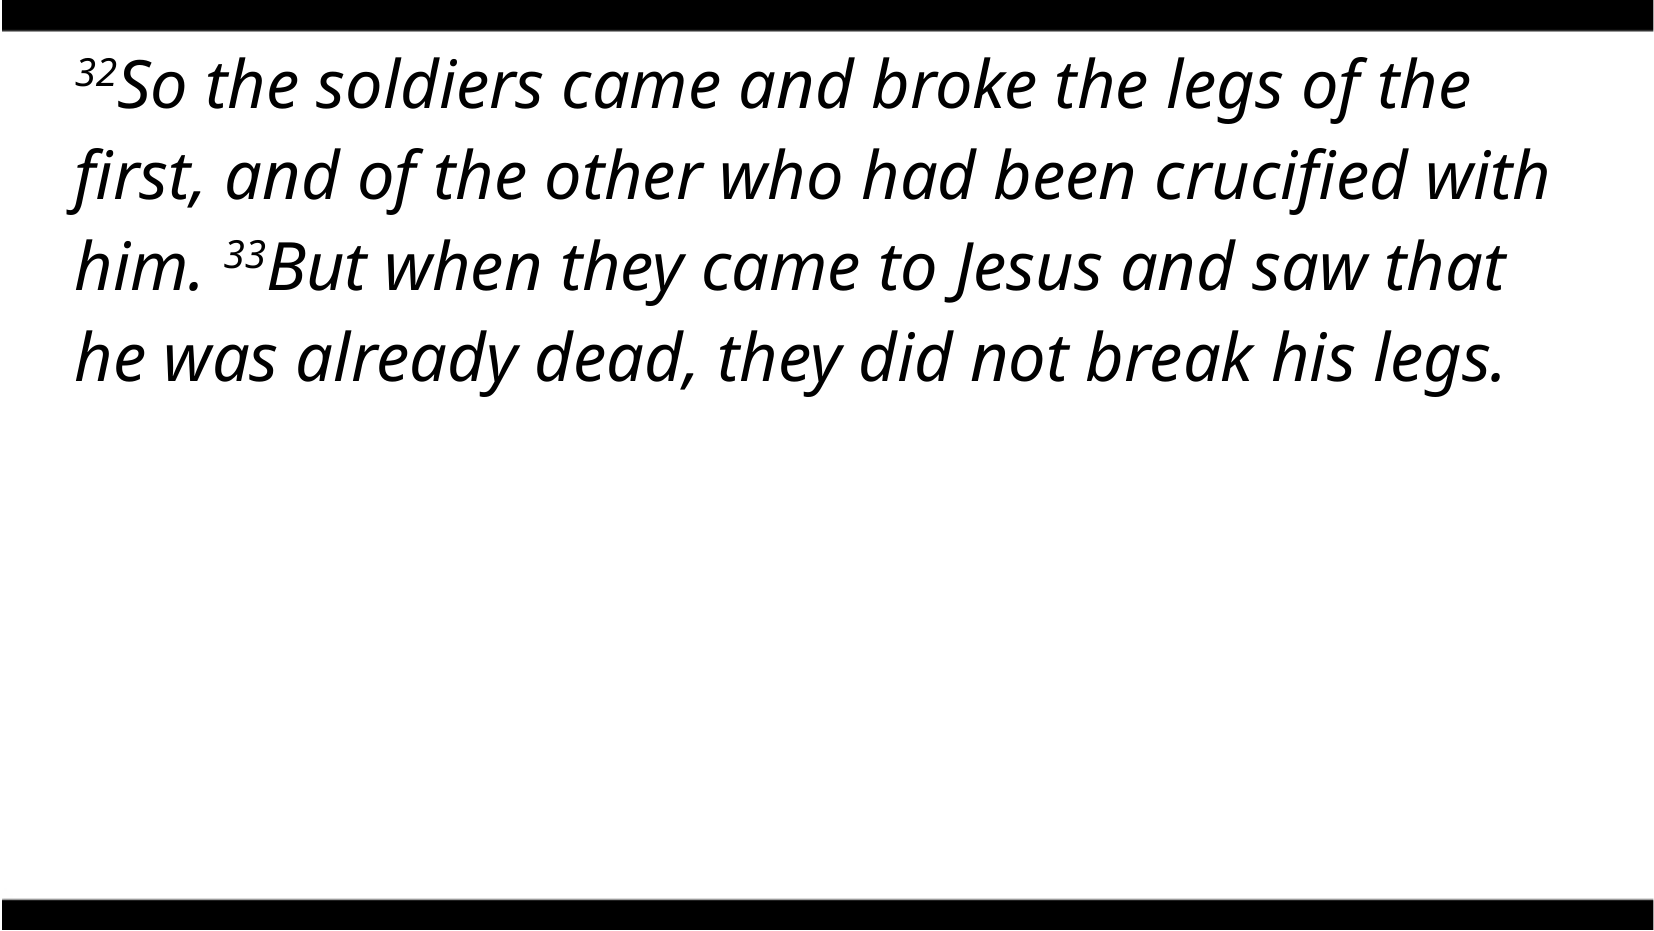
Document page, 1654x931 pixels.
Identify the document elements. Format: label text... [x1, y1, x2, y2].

picture [2, 0, 1654, 930]
text_box 32So the soldiers came and broke the legs of the first, and of the other who had been crucified with him. 33But when they came to Jesus and saw that he was already dead, they did not break his legs. [60, 30, 1591, 400]
